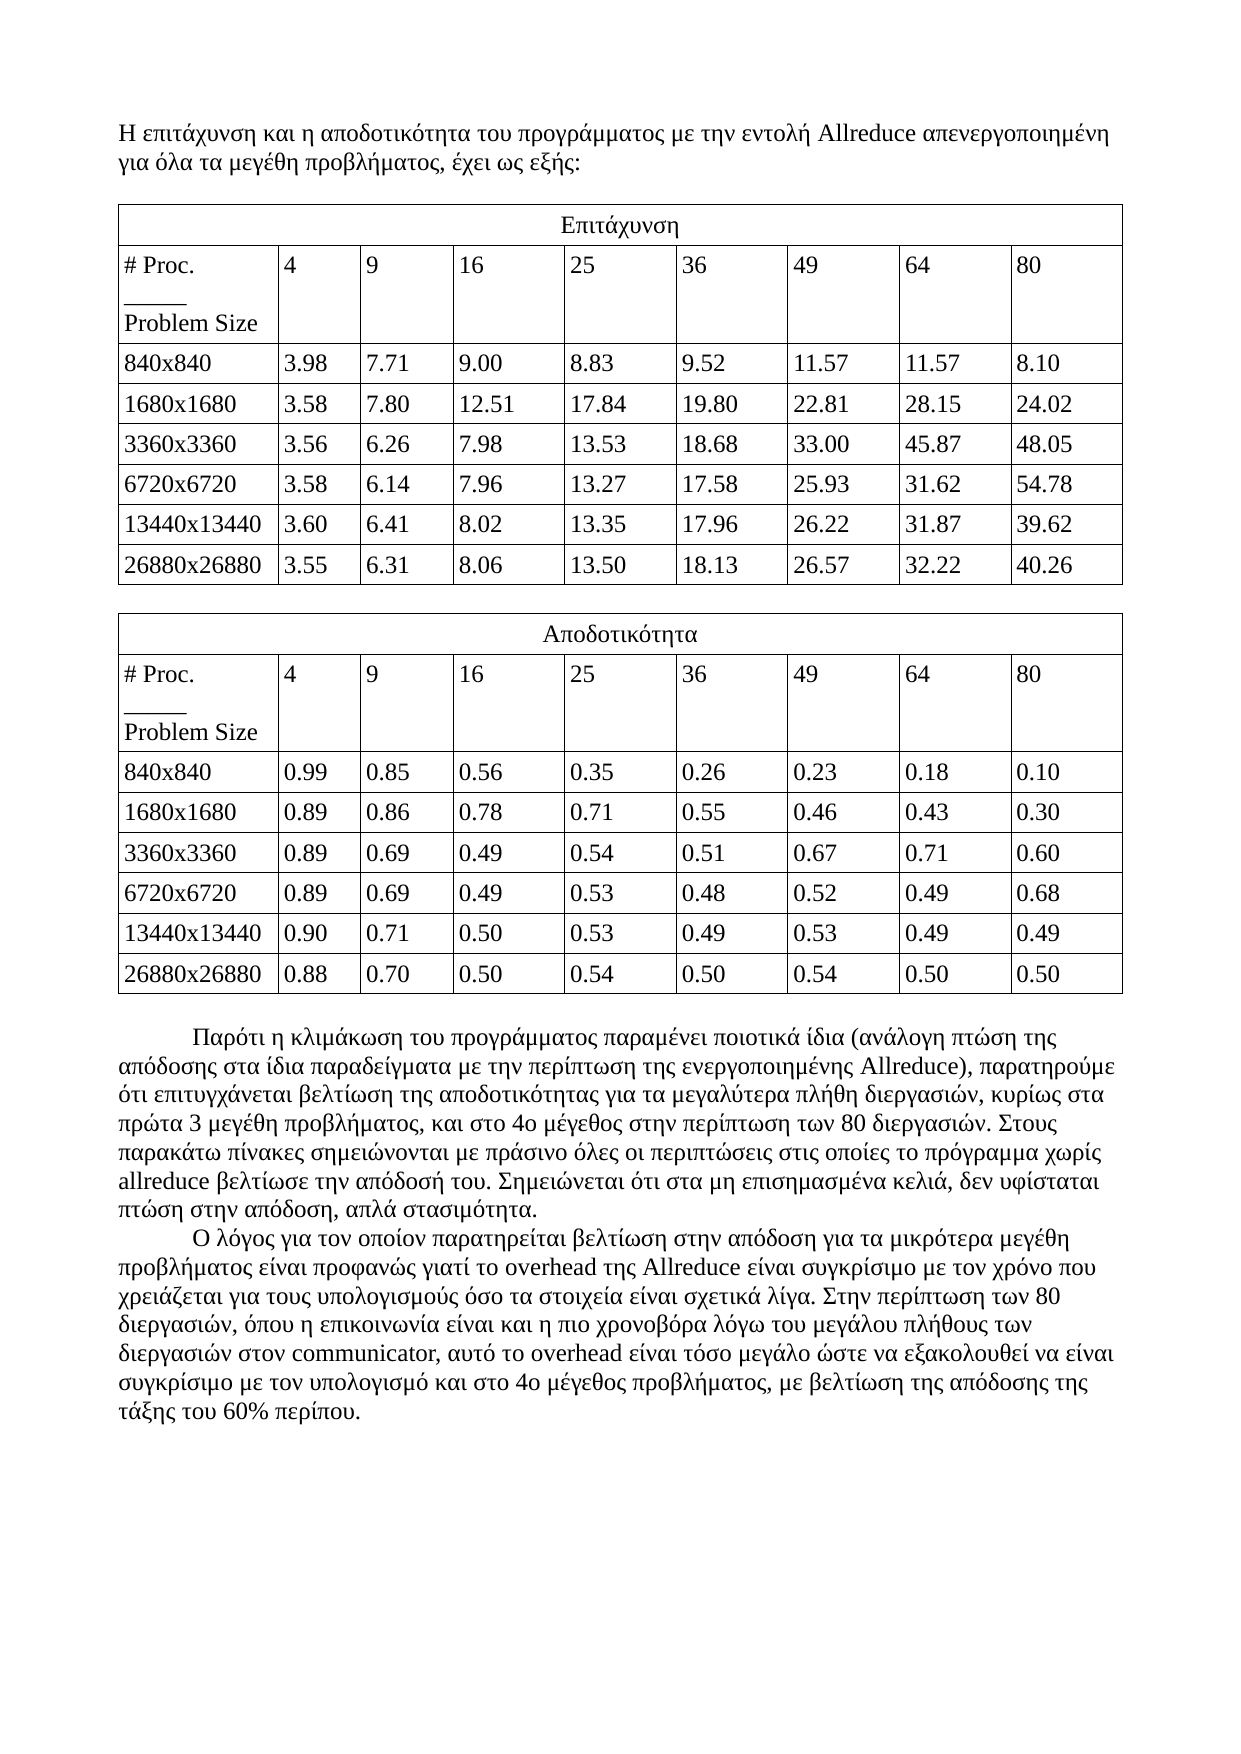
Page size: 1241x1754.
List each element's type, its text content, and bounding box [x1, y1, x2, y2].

table_cell 0,55 [677, 793, 787, 832]
table_cell 16 [454, 655, 564, 751]
table_cell 49 [788, 655, 899, 751]
table_cell 3,60 [279, 505, 360, 544]
table_cell 9 [361, 655, 453, 751]
table_cell 0,99 [279, 752, 360, 792]
table_cell 0,49 [454, 833, 564, 872]
table_cell 0,49 [900, 914, 1011, 953]
table_cell 54,78 [1012, 465, 1122, 504]
table_cell 6720x6720 [119, 873, 278, 913]
table_cell 11,57 [788, 344, 899, 383]
table_cell 0,53 [788, 914, 899, 953]
table_cell 0,52 [788, 873, 899, 913]
table_cell 840x840 [119, 752, 278, 792]
table_cell 0,89 [279, 873, 360, 913]
table_cell 24,02 [1012, 384, 1122, 423]
table_cell 9,00 [454, 344, 564, 383]
table_cell 7,98 [454, 424, 564, 463]
table_cell 3360x3360 [119, 833, 278, 872]
table_cell 0,49 [900, 873, 1011, 913]
text Παρότι η κλιμάκωση του προγράμματος παραμένει ποιοτικά ίδια (ανάλογη πτώση της απόδοσης στα ίδια παραδείγματα με την περίπτωση της ενεργοποιημένης Allreduce), παρατηρούμε ότι επιτυγχάνεται βελτίωση της αποδοτικότητας για τα μεγαλύτερα πλήθη διεργασιών, κυρίως στα πρώτα 3 μεγέθη προβλήματος, και στο 4ο μέγεθος στην περίπτωση των 80 διεργασιών. Στους παρακάτω πίνακες σημειώνονται με πράσινο όλες οι περιπτώσεις στις οποίες το πρόγραμμα χωρίς allreduce βελτίωσε την απόδοσή του. Σημειώνεται ότι στα μη επισημασμένα κελιά, δεν υφίσταται πτώση στην απόδοση, απλά στασιμότητα. [118, 1022, 1122, 1223]
table_cell 0,23 [788, 752, 899, 792]
table_cell 26880x26880 [119, 954, 278, 993]
table_cell 3,56 [279, 424, 360, 463]
table_cell 9,52 [677, 344, 787, 383]
table_cell 31,87 [900, 505, 1011, 544]
text Η επιτάχυνση και η αποδοτικότητα του προγράμματος με την εντολή Allreduce απενεργοποιημένη για όλα τα μεγέθη προβλήματος, έχει ως εξής: [118, 118, 1122, 176]
table_cell 1680x1680 [119, 384, 278, 423]
table_cell 13,53 [565, 424, 676, 463]
table_cell 3,55 [279, 545, 360, 584]
table_cell 11,57 [900, 344, 1011, 383]
table_cell 17,58 [677, 465, 787, 504]
table_cell 0,35 [565, 752, 676, 792]
table_cell 0,88 [279, 954, 360, 993]
table_cell 13440x13440 [119, 505, 278, 544]
table_cell 0,30 [1012, 793, 1122, 832]
table_cell 0,54 [565, 833, 676, 872]
table_cell 6,31 [361, 545, 453, 584]
table_cell 28,15 [900, 384, 1011, 423]
table_cell 17,84 [565, 384, 676, 423]
table_cell 7,71 [361, 344, 453, 383]
table_cell 49 [788, 246, 899, 342]
table_cell 3,98 [279, 344, 360, 383]
table_cell 8,83 [565, 344, 676, 383]
table_cell 8,06 [454, 545, 564, 584]
table_cell 0,49 [454, 873, 564, 913]
table_cell 0,71 [361, 914, 453, 953]
table_cell # Proc. _____ Problem Size [119, 246, 278, 342]
table_cell 18,68 [677, 424, 787, 463]
table_cell 0,46 [788, 793, 899, 832]
table_cell 0,71 [565, 793, 676, 832]
table_cell 0,69 [361, 833, 453, 872]
table_cell 0,78 [454, 793, 564, 832]
table_cell 32,22 [900, 545, 1011, 584]
table_cell 33,00 [788, 424, 899, 463]
table_cell 26880x26880 [119, 545, 278, 584]
table_cell 6,14 [361, 465, 453, 504]
table_cell 8,10 [1012, 344, 1122, 383]
table_cell 16 [454, 246, 564, 342]
table_cell 0,71 [900, 833, 1011, 872]
table_cell 0,54 [788, 954, 899, 993]
table_cell 19,80 [677, 384, 787, 423]
table_cell 0,86 [361, 793, 453, 832]
table_header Επιτάχυνση [119, 205, 1122, 245]
table_cell 0,60 [1012, 833, 1122, 872]
table_cell 25 [565, 246, 676, 342]
table_cell 8,02 [454, 505, 564, 544]
table_cell 64 [900, 246, 1011, 342]
table_cell 18,13 [677, 545, 787, 584]
table_cell 0,67 [788, 833, 899, 872]
table_cell 80 [1012, 655, 1122, 751]
table_cell 4 [279, 655, 360, 751]
table_cell 0,69 [361, 873, 453, 913]
table_cell 0,89 [279, 833, 360, 872]
table_cell 0,49 [1012, 914, 1122, 953]
table_cell 36 [677, 655, 787, 751]
table_cell 26,22 [788, 505, 899, 544]
table_cell 0,56 [454, 752, 564, 792]
table_cell 0,89 [279, 793, 360, 832]
table_cell 0,50 [1012, 954, 1122, 993]
table_cell 36 [677, 246, 787, 342]
table_cell 0,43 [900, 793, 1011, 832]
table_cell 0,51 [677, 833, 787, 872]
table_cell # Proc. _____ Problem Size [119, 655, 278, 751]
table_cell 7,80 [361, 384, 453, 423]
table_cell 13,27 [565, 465, 676, 504]
table_cell 39,62 [1012, 505, 1122, 544]
table_cell 0,85 [361, 752, 453, 792]
table_cell 12,51 [454, 384, 564, 423]
table_cell 6720x6720 [119, 465, 278, 504]
table_cell 17,96 [677, 505, 787, 544]
table_cell 7,96 [454, 465, 564, 504]
table_cell 22,81 [788, 384, 899, 423]
table_cell 0,49 [677, 914, 787, 953]
table_cell 0,54 [565, 954, 676, 993]
table_cell 80 [1012, 246, 1122, 342]
table_cell 0,53 [565, 873, 676, 913]
table_cell 64 [900, 655, 1011, 751]
table_cell 6,41 [361, 505, 453, 544]
table_cell 13440x13440 [119, 914, 278, 953]
table_cell 1680x1680 [119, 793, 278, 832]
text Ο λόγος για τον οποίον παρατηρείται βελτίωση στην απόδοση για τα μικρότερα μεγέθη προβλήματος είναι προφανώς γιατί το overhead της Allreduce είναι συγκρίσιμο με τον χρόνο που χρειάζεται για τους υπολογισμούς όσο τα στοιχεία είναι σχετικά λίγα. Στην περίπτωση των 80 διεργασιών, όπου η επικοινωνία είναι και η πιο χρονοβόρα λόγω του μεγάλου πλήθους των διεργασιών στον communicator, αυτό το overhead είναι τόσο μεγάλο ώστε να εξακολουθεί να είναι συγκρίσιμο με τον υπολογισμό και στο 4ο μέγεθος προβλήματος, με βελτίωση της απόδοσης της τάξης του 60% περίπου. [118, 1223, 1122, 1424]
table_cell 25 [565, 655, 676, 751]
table_cell 6,26 [361, 424, 453, 463]
table_cell 31,62 [900, 465, 1011, 504]
table_header Αποδοτικότητα [119, 614, 1122, 653]
table_cell 0,50 [454, 954, 564, 993]
table_cell 0,26 [677, 752, 787, 792]
table_cell 3,58 [279, 384, 360, 423]
table_cell 0,50 [454, 914, 564, 953]
table_cell 0,50 [900, 954, 1011, 993]
table_cell 9 [361, 246, 453, 342]
table_cell 840x840 [119, 344, 278, 383]
table_cell 48,05 [1012, 424, 1122, 463]
table_cell 25,93 [788, 465, 899, 504]
table_cell 0,70 [361, 954, 453, 993]
table_cell 4 [279, 246, 360, 342]
table_cell 0,90 [279, 914, 360, 953]
table_cell 13,50 [565, 545, 676, 584]
table_cell 0,53 [565, 914, 676, 953]
table_cell 0,48 [677, 873, 787, 913]
table_cell 3,58 [279, 465, 360, 504]
table_cell 0,10 [1012, 752, 1122, 792]
table_cell 0,50 [677, 954, 787, 993]
table_cell 40,26 [1012, 545, 1122, 584]
table_cell 0,68 [1012, 873, 1122, 913]
table_cell 0,18 [900, 752, 1011, 792]
table_cell 26,57 [788, 545, 899, 584]
table_cell 3360x3360 [119, 424, 278, 463]
table_cell 45,87 [900, 424, 1011, 463]
table_cell 13,35 [565, 505, 676, 544]
